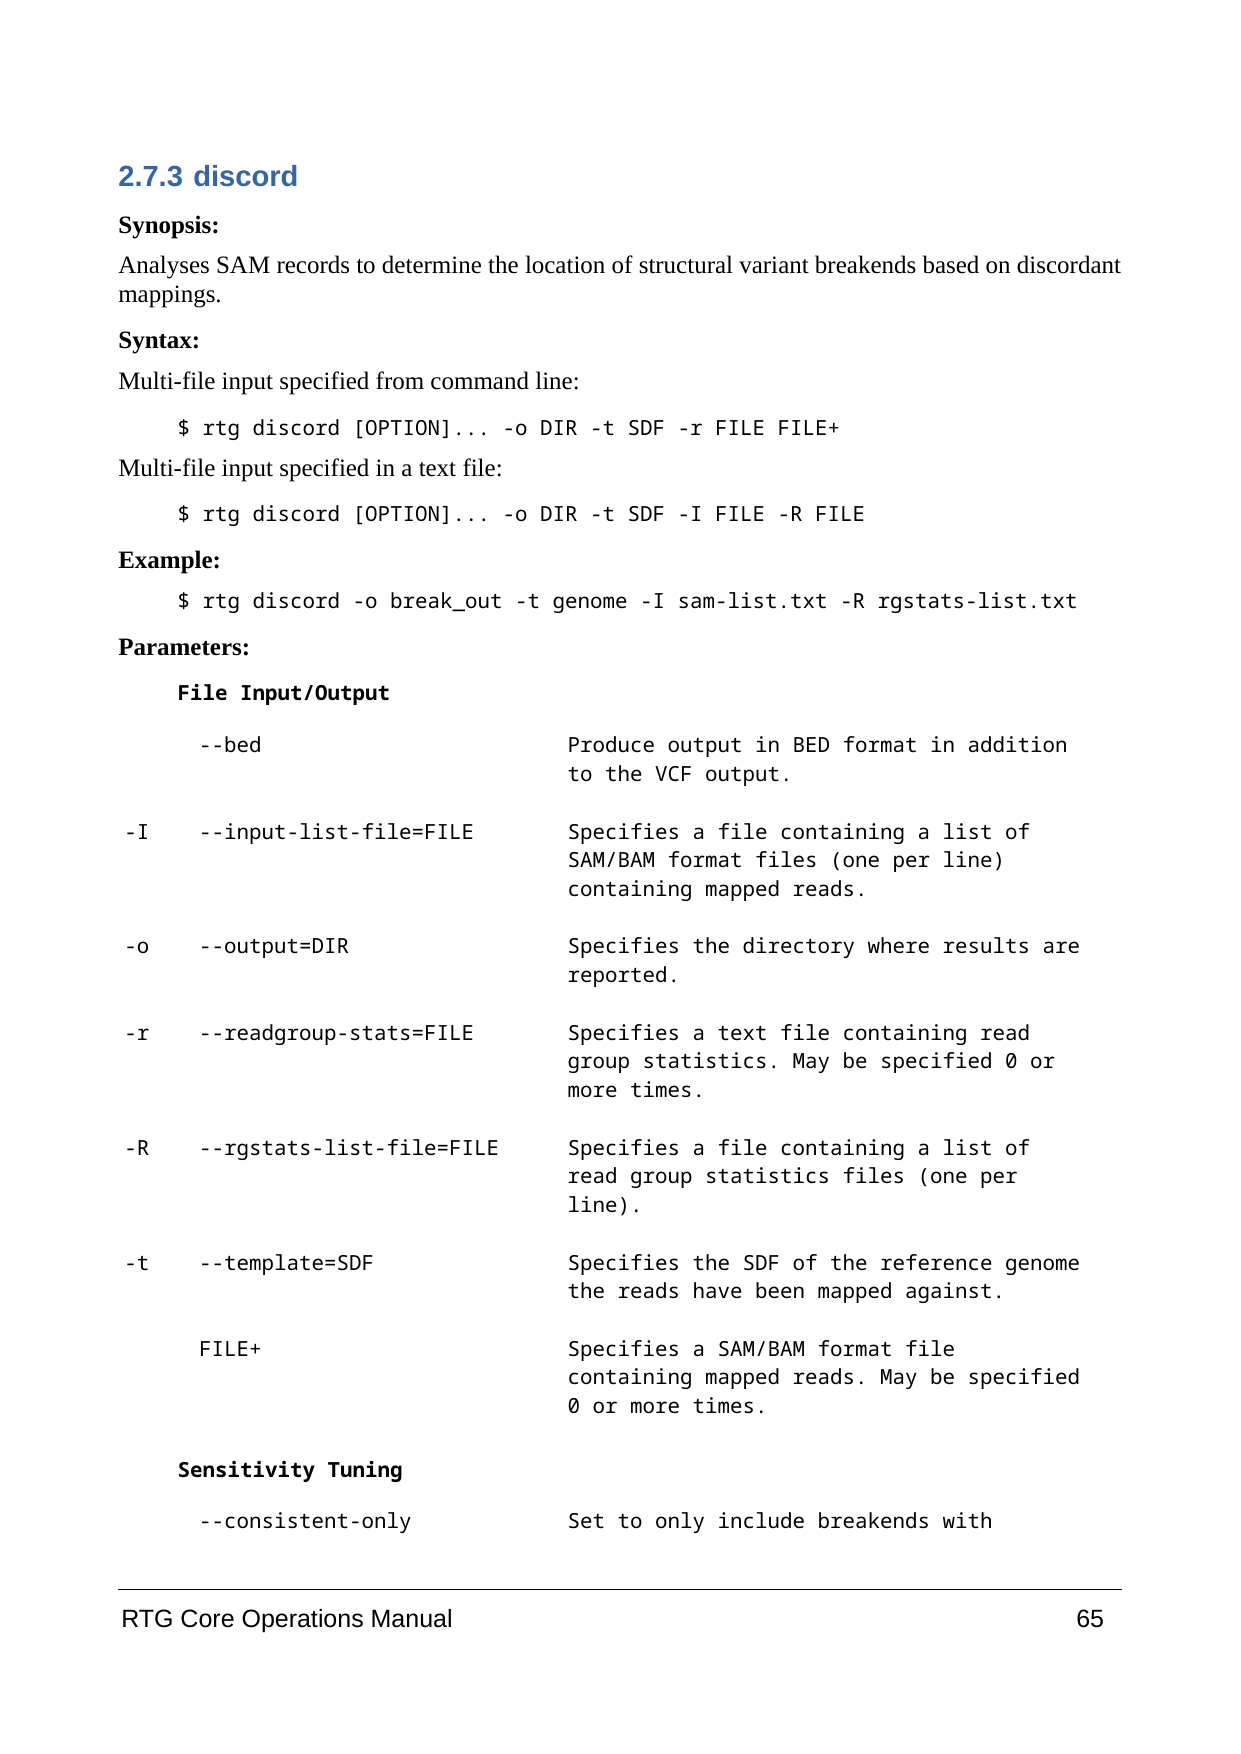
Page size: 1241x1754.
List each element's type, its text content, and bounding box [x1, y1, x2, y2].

table_header --bed [193, 719, 561, 805]
table_cell Specifies a file containing a list of SAM/BAM format files (one per line) containing mapped reads. [561, 805, 1093, 920]
table_cell --template=SDF [193, 1236, 561, 1322]
table_cell [118, 1322, 193, 1437]
table_header --consistent-only [193, 1495, 561, 1553]
subtitle Example: [118, 545, 1122, 574]
table_header [118, 719, 193, 805]
table_cell Specifies a text file containing read group statistics. May be specified 0 or more times. [561, 1006, 1093, 1121]
table_cell -I [118, 805, 193, 920]
subtitle Parameters: [118, 632, 1122, 661]
table_cell -t [118, 1236, 193, 1322]
subtitle Synopsis: [118, 210, 1122, 239]
subtitle discord [118, 159, 1122, 192]
table_cell Specifies the directory where results are reported. [561, 920, 1093, 1006]
text Multi-file input specified from command line: [118, 366, 1122, 395]
table_cell -R [118, 1121, 193, 1236]
table_cell --input-list-file=FILE [193, 805, 561, 920]
table_cell Specifies a file containing a list of read group statistics files (one per line). [561, 1121, 1093, 1236]
text Analyses SAM records to determine the location of structural variant breakends based on discordant mappings. [118, 250, 1122, 308]
table_header Produce output in BED format in addition to the VCF output. [561, 719, 1093, 805]
text Multi-file input specified in a text file: [118, 453, 1122, 482]
table_cell --output=DIR [193, 920, 561, 1006]
text File Input/Output [177, 678, 1122, 707]
text Sensitivity Tuning [177, 1455, 1122, 1483]
table_cell --readgroup-stats=FILE [193, 1006, 561, 1121]
text $ rtg discord -o break_out -t genome -I sam-list.txt -R rgstats-list.txt [177, 586, 1122, 614]
subtitle Syntax: [118, 326, 1122, 354]
table_header [118, 1495, 193, 1553]
table_cell --rgstats-list-file=FILE [193, 1121, 561, 1236]
table_cell Specifies a SAM/BAM format file containing mapped reads. May be specified 0 or more times. [561, 1322, 1093, 1437]
table_cell Specifies the SDF of the reference genome the reads have been mapped against. [561, 1236, 1093, 1322]
table_cell -o [118, 920, 193, 1006]
table_cell -r [118, 1006, 193, 1121]
text $ rtg discord [OPTION]... -o DIR -t SDF -I FILE -R FILE [177, 499, 1122, 528]
text $ rtg discord [OPTION]... -o DIR -t SDF -r FILE FILE+ [177, 413, 1122, 441]
table_header Set to only include breakends with [561, 1495, 1093, 1553]
table_cell FILE+ [193, 1322, 561, 1437]
